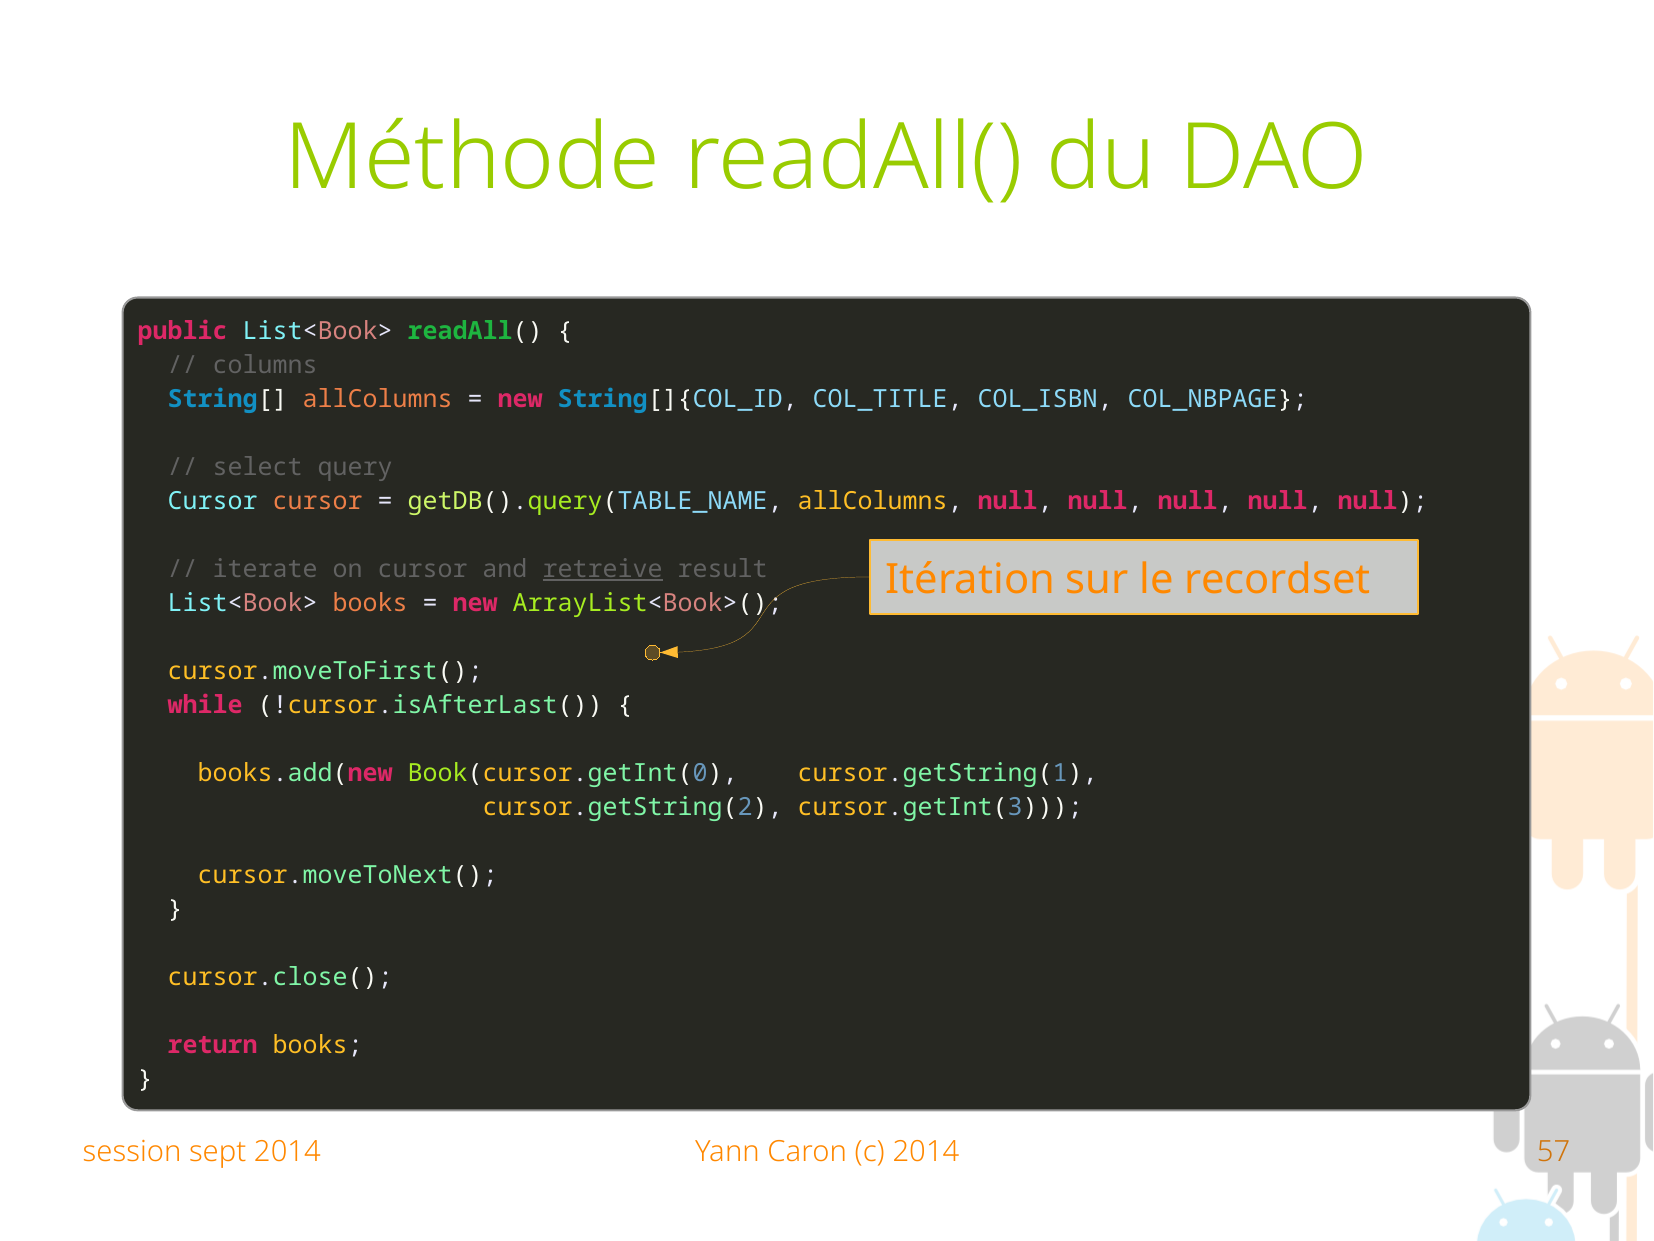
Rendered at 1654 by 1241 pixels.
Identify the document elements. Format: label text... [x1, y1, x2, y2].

text_box public List<Book> readAll() { // columns String[] allColumns = new String[]{COL_ID, COL_TITLE, COL_ISBN, COL_NBPAGE}; // select query Cursor cursor = getDB().query(TABLE_NAME, allColumns, null, null, null, null, null); // iterate on cursor and retreive result List<Book> books = new ArrayList<Book>(); cursor.moveToFirst(); while (!cursor.isAfterLast()) { books.add(new Book(cursor.getInt(0), cursor.getString(1), cursor.getString(2), cursor.getInt(3))); cursor.moveToNext(); } cursor.close(); return books; } [122, 297, 1531, 1002]
text_box [645, 645, 660, 661]
title Méthode readAll() du DAO [82, 49, 1571, 257]
text_box Itération sur le recordset [870, 540, 1419, 606]
picture [240, 423, 1654, 1241]
